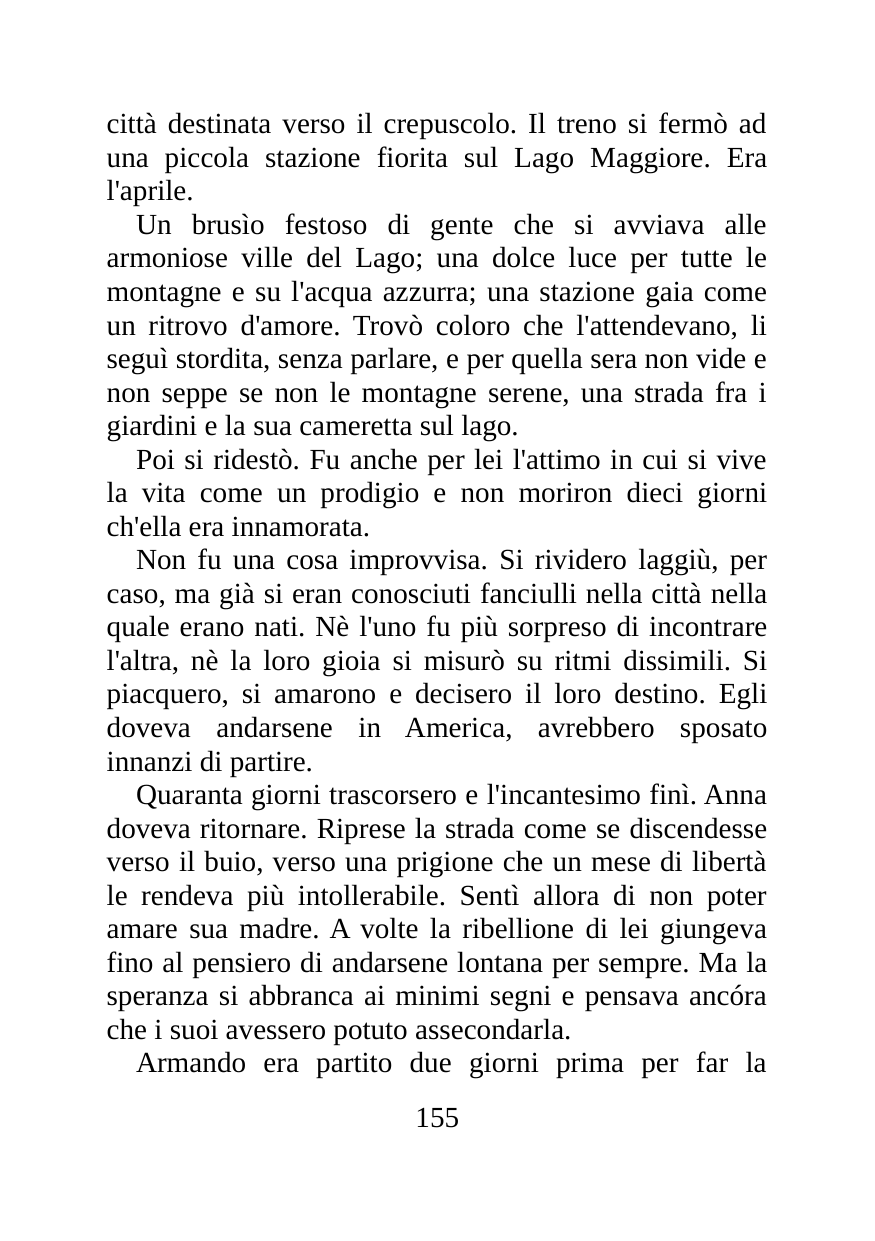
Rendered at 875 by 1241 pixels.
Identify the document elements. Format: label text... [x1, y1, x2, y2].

text Poi si ridestò. Fu anche per lei l'attimo in cui si vive la vita come un prodigio e non moriron dieci giorni ch'ella era innamorata. [106, 442, 768, 542]
text Un brusìo festoso di gente che si avviava alle armoniose ville del Lago; una dolce luce per tutte le montagne e su l'acqua azzurra; una stazione gaia come un ritrovo d'amore. Trovò coloro che l'attendevano, li seguì stordita, senza parlare, e per quella sera non vide e non seppe se non le montagne serene, una strada fra i giardini e la sua cameretta sul lago. [106, 207, 768, 442]
text città destinata verso il crepuscolo. Il treno si fermò ad una piccola stazione fiorita sul Lago Maggiore. Era l'aprile. [106, 106, 768, 207]
text Quaranta giorni trascorsero e l'incantesimo finì. Anna doveva ritornare. Riprese la strada come se discendesse verso il buio, verso una prigione che un mese di libertà le rendeva più intollerabile. Sentì allora di non poter amare sua madre. A volte la ribellione di lei giungeva fino al pensiero di andarsene lontana per sempre. Ma la speranza si abbranca ai minimi segni e pensava ancóra che i suoi avessero potuto assecondarla. [106, 777, 768, 1046]
text Armando era partito due giorni prima per far la [106, 1046, 768, 1079]
text Non fu una cosa improvvisa. Si rividero laggiù, per caso, ma già si eran conosciuti fanciulli nella città nella quale erano nati. Nè l'uno fu più sorpreso di incontrare l'altra, nè la loro gioia si misurò su ritmi dissimili. Si piacquero, si amarono e decisero il loro destino. Egli doveva andarsene in America, avrebbero sposato innanzi di partire. [106, 542, 768, 777]
